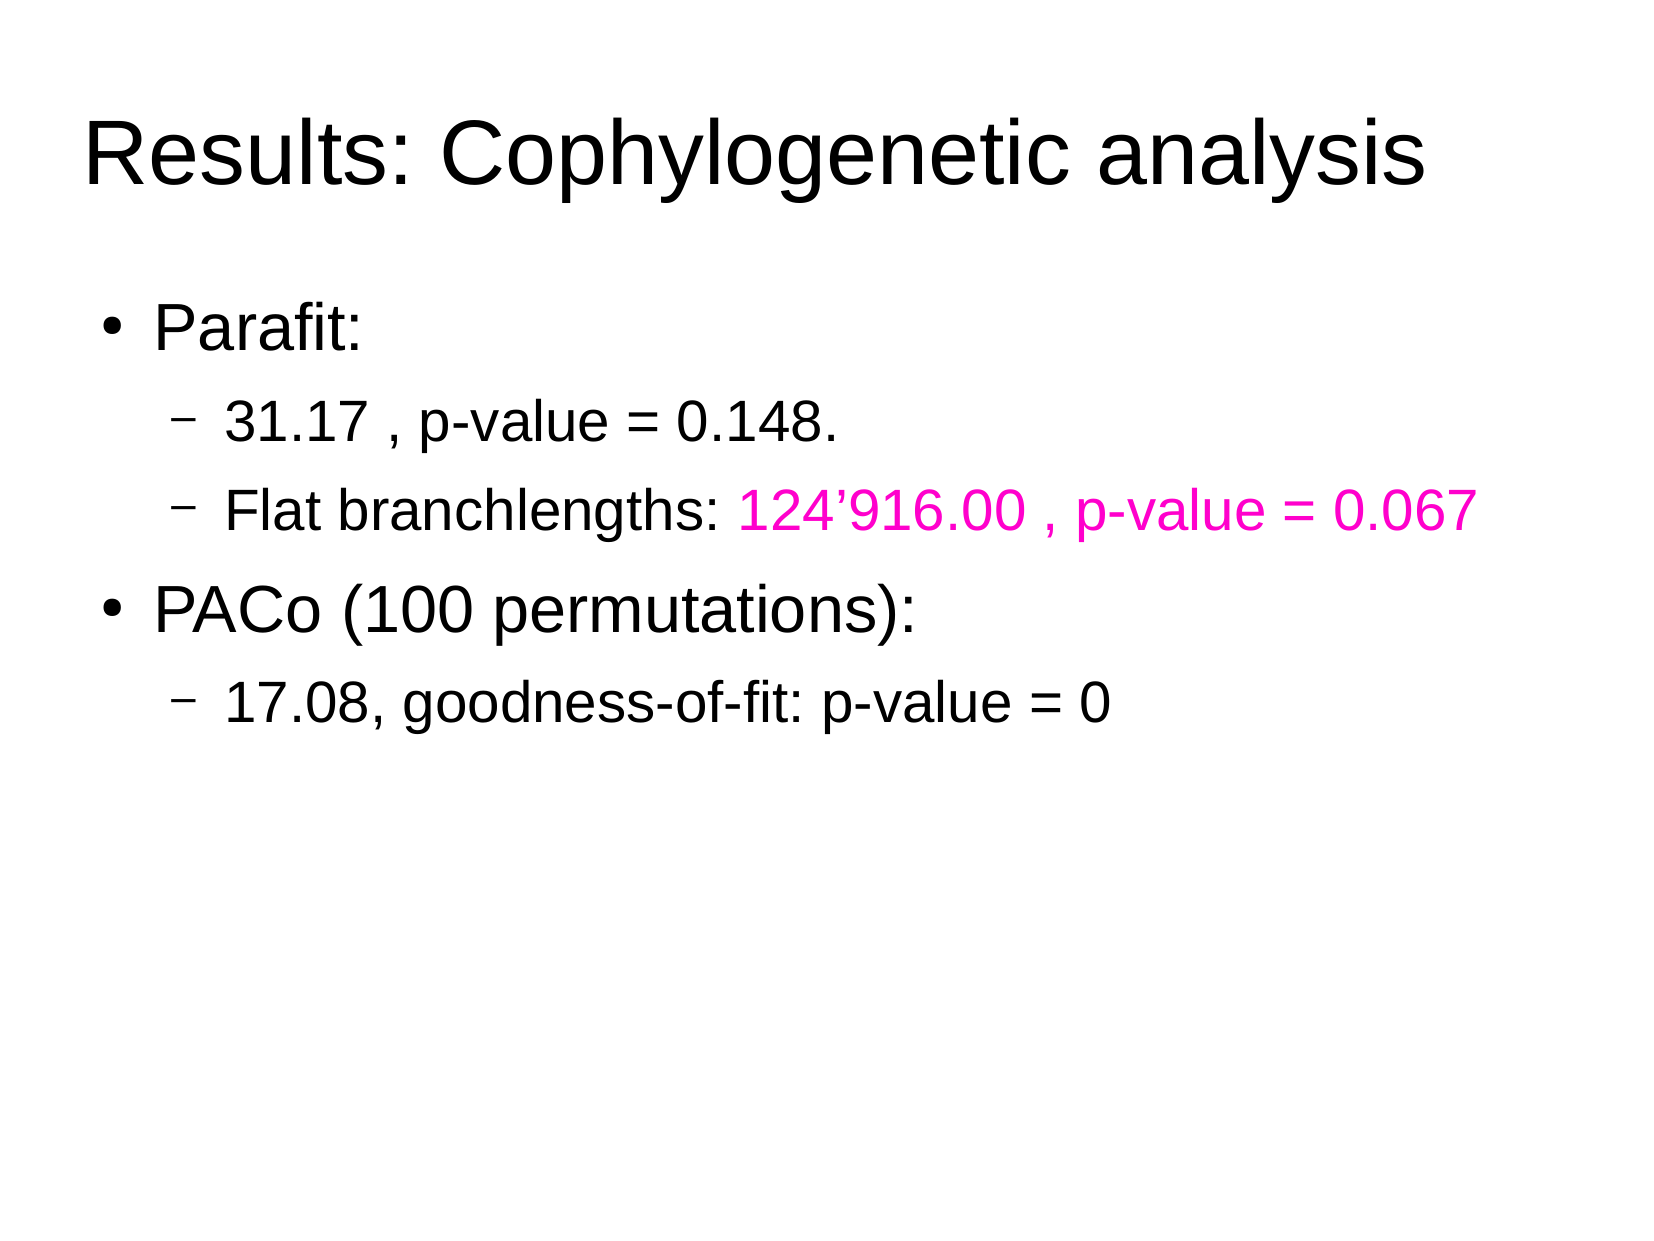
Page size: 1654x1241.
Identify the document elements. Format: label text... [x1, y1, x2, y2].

list Parafit: 31.17 , p-value = 0.148. Flat branchlengths: 124’916.00 , p-value = 0.067 PACo (100 permutations): 17.08, goodness-of-fit: p-value = 0 [82, 290, 1571, 1010]
title Results: Cophylogenetic analysis [82, 49, 1571, 257]
